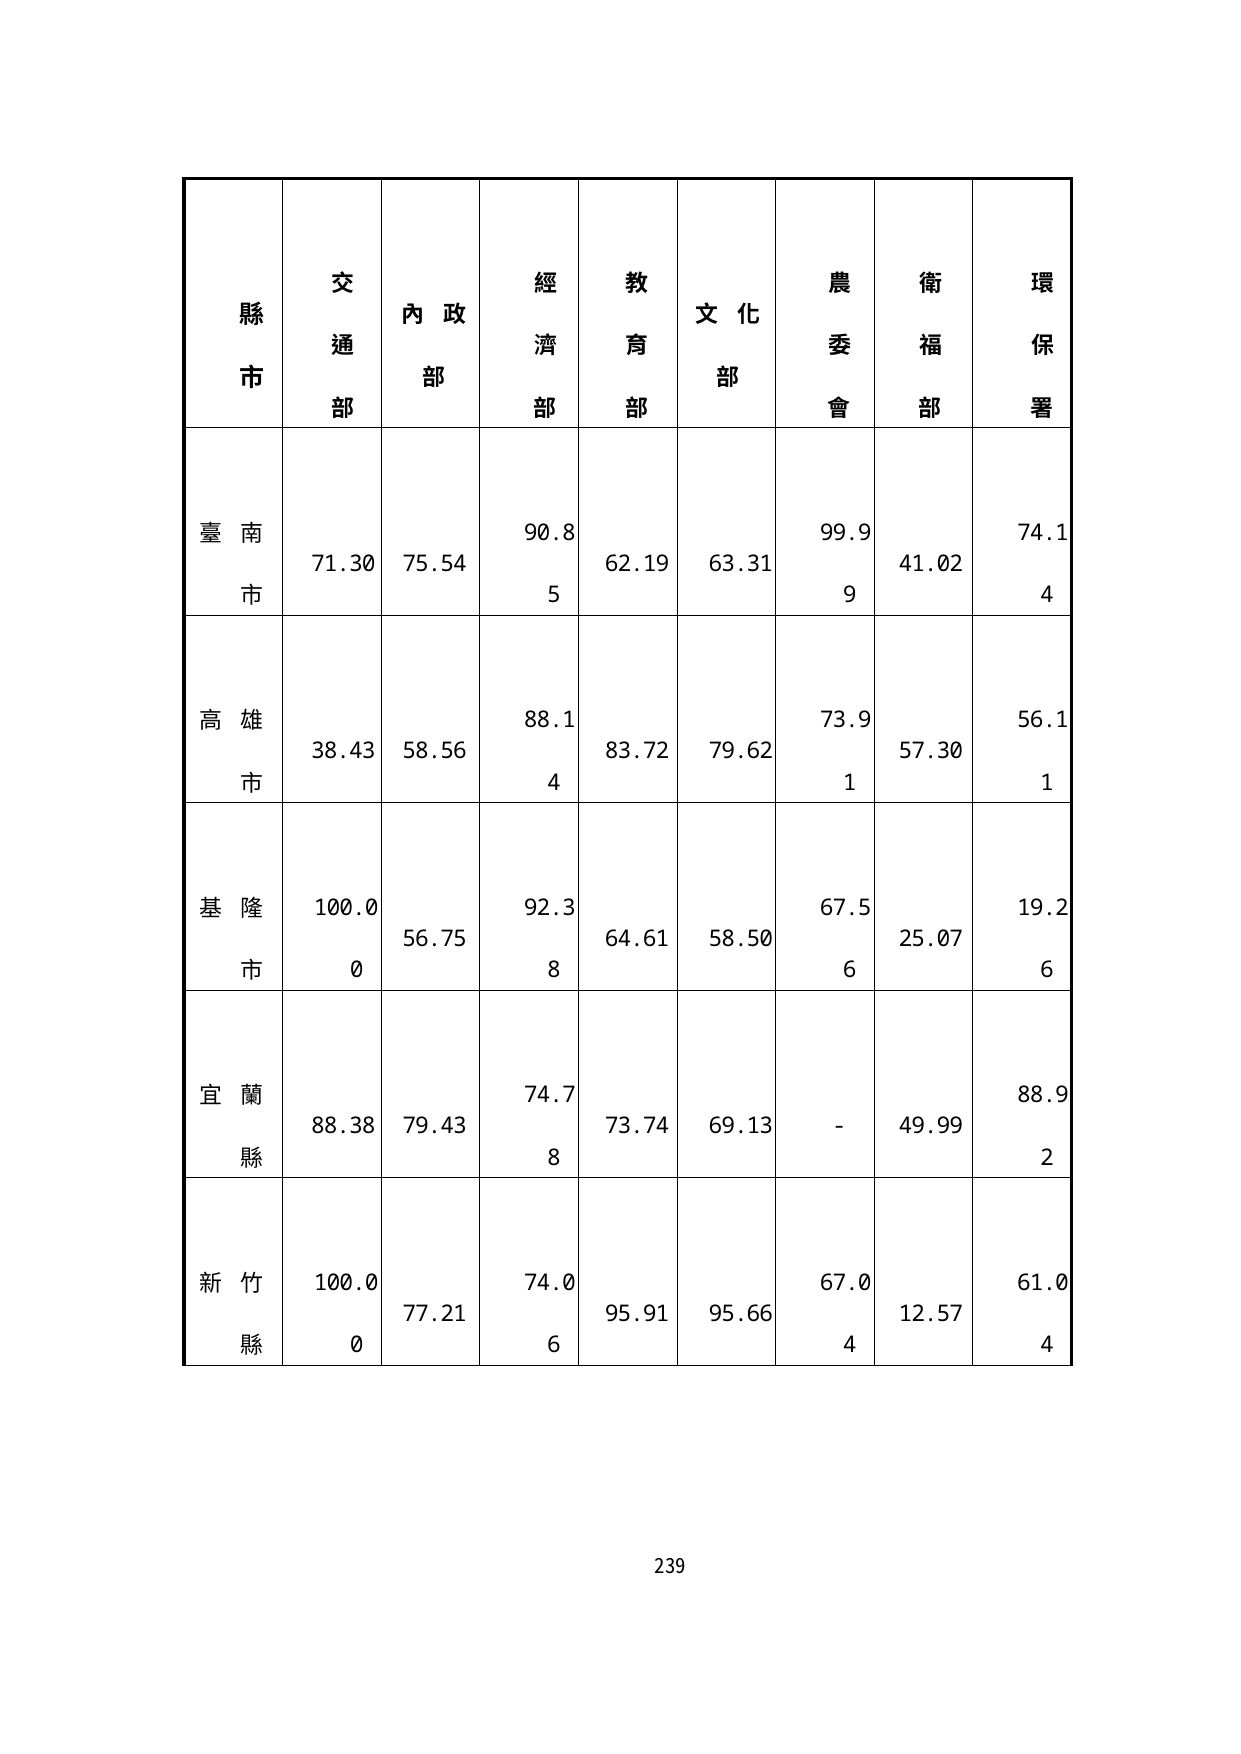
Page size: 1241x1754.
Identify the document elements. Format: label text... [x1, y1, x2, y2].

table_cell 69.13 [678, 991, 775, 1177]
table_header 文化部 [678, 180, 775, 427]
table_header 農委會 [776, 180, 874, 427]
table_cell 高雄市 [186, 616, 282, 802]
table_header 環保署 [973, 180, 1070, 427]
table_cell 38.43 [283, 616, 381, 802]
table_cell 79.43 [382, 991, 479, 1177]
table_header 縣市 [186, 180, 282, 427]
table_cell 92.38 [480, 803, 578, 990]
table_cell 12.57 [875, 1178, 972, 1365]
table_cell 74.06 [480, 1178, 578, 1365]
table_cell 90.85 [480, 428, 578, 615]
table_cell 61.04 [973, 1178, 1070, 1365]
table_cell 宜蘭縣 [186, 991, 282, 1177]
table_cell 73.91 [776, 616, 874, 802]
table_cell 63.31 [678, 428, 775, 615]
table_cell 100.00 [283, 803, 381, 990]
table_cell 75.54 [382, 428, 479, 615]
table_cell 88.38 [283, 991, 381, 1177]
table_cell 95.66 [678, 1178, 775, 1365]
table_cell 新竹縣 [186, 1178, 282, 1365]
table_cell 99.99 [776, 428, 874, 615]
table_cell 71.30 [283, 428, 381, 615]
table_cell 58.50 [678, 803, 775, 990]
table_cell 56.11 [973, 616, 1070, 802]
table_header 內政部 [382, 180, 479, 427]
table_cell 25.07 [875, 803, 972, 990]
table_cell 62.19 [579, 428, 677, 615]
table_cell 基隆市 [186, 803, 282, 990]
table_cell 49.99 [875, 991, 972, 1177]
table_cell 73.74 [579, 991, 677, 1177]
table_cell 79.62 [678, 616, 775, 802]
table_cell 83.72 [579, 616, 677, 802]
table_header 經濟部 [480, 180, 578, 427]
table_header 交通部 [283, 180, 381, 427]
table_cell 58.56 [382, 616, 479, 802]
table_cell 57.30 [875, 616, 972, 802]
table_cell 88.14 [480, 616, 578, 802]
table_cell 19.26 [973, 803, 1070, 990]
table_cell 56.75 [382, 803, 479, 990]
table_cell 100.00 [283, 1178, 381, 1365]
table_cell 67.04 [776, 1178, 874, 1365]
table_cell 64.61 [579, 803, 677, 990]
table_cell 臺南市 [186, 428, 282, 615]
table_cell 95.91 [579, 1178, 677, 1365]
table_header 教育部 [579, 180, 677, 427]
table_header 衛福部 [875, 180, 972, 427]
table_cell 41.02 [875, 428, 972, 615]
table_cell 77.21 [382, 1178, 479, 1365]
table_cell 74.14 [973, 428, 1070, 615]
table_cell 74.78 [480, 991, 578, 1177]
table_cell 67.56 [776, 803, 874, 990]
table_cell - [776, 991, 874, 1177]
table_cell 88.92 [973, 991, 1070, 1177]
